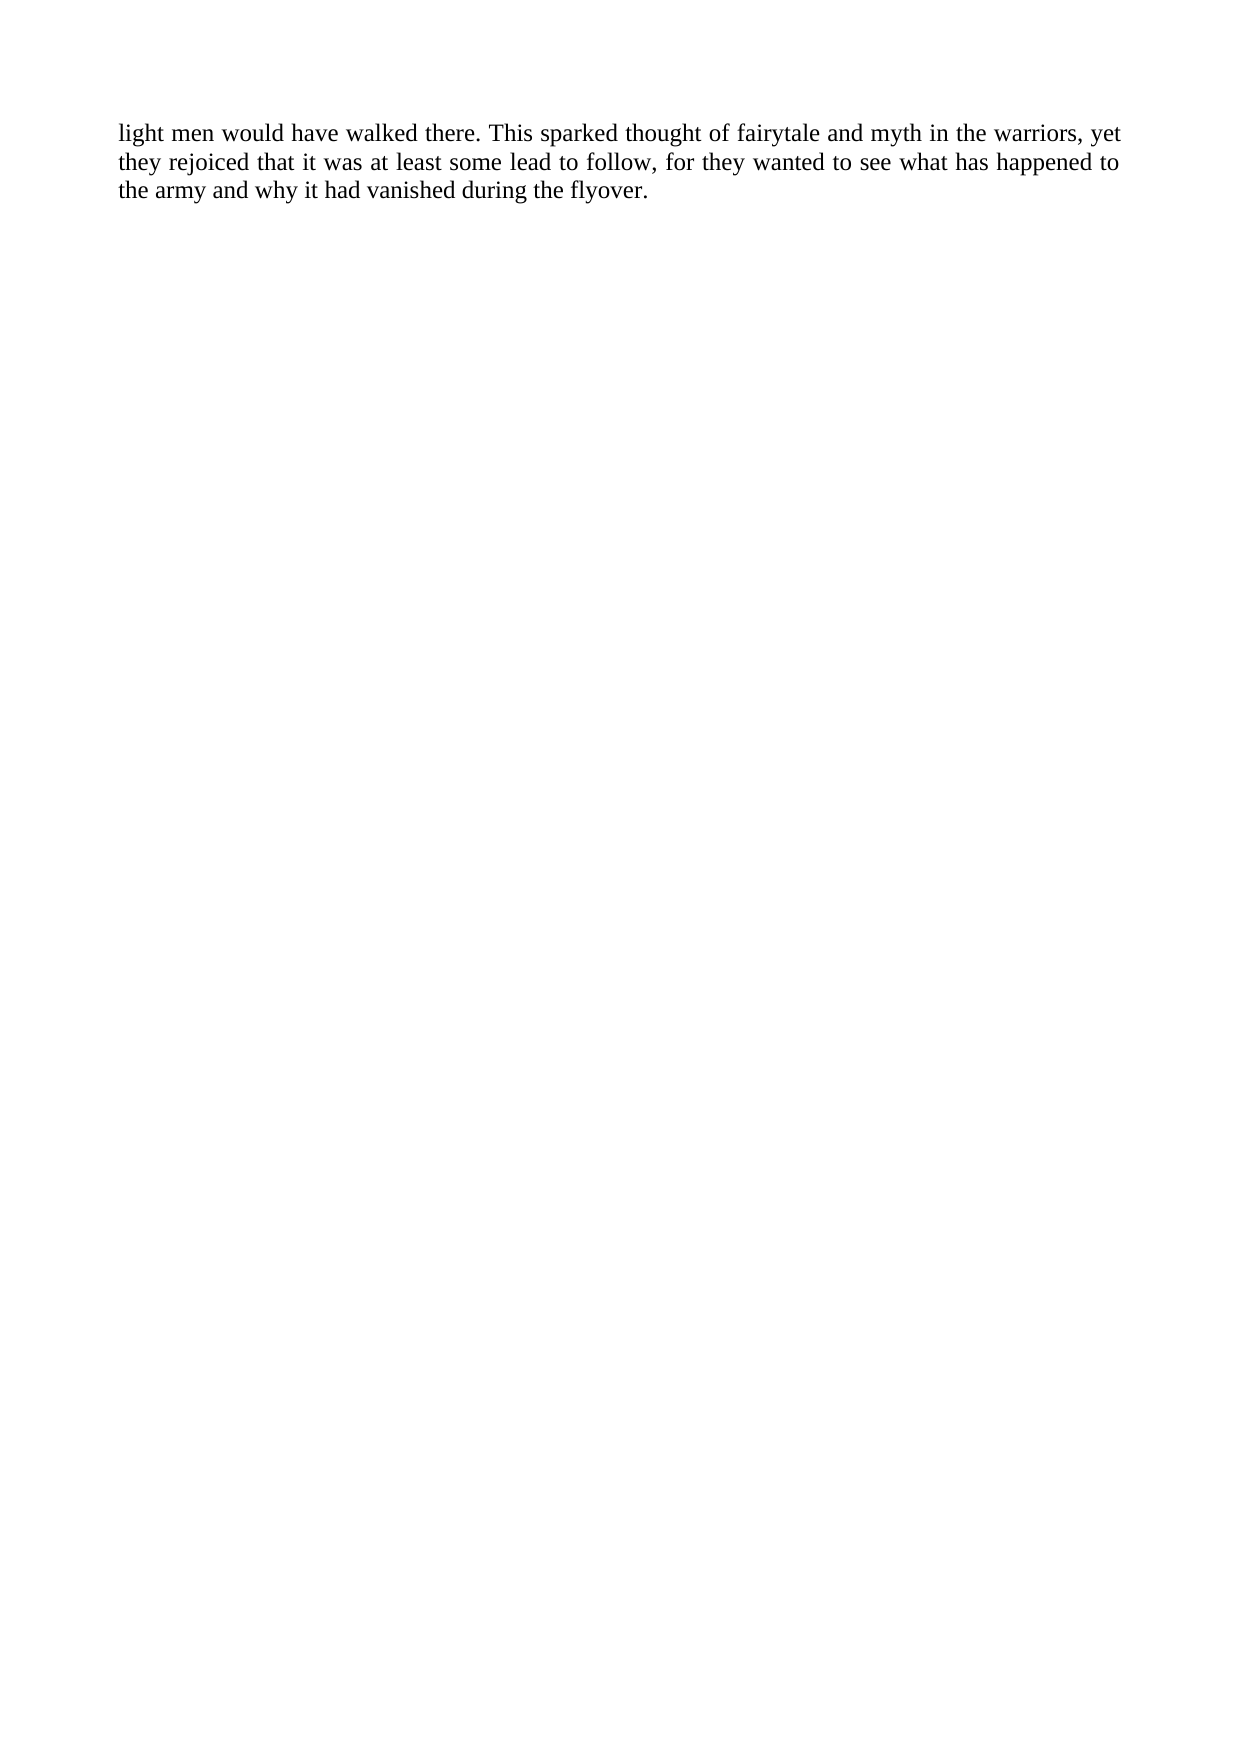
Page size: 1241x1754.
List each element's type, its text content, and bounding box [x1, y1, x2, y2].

text light men would have walked there. This sparked thought of fairytale and myth in the warriors, yet they rejoiced that it was at least some lead to follow, for they wanted to see what has happened to the army and why it had vanished during the flyover. [118, 118, 1122, 204]
